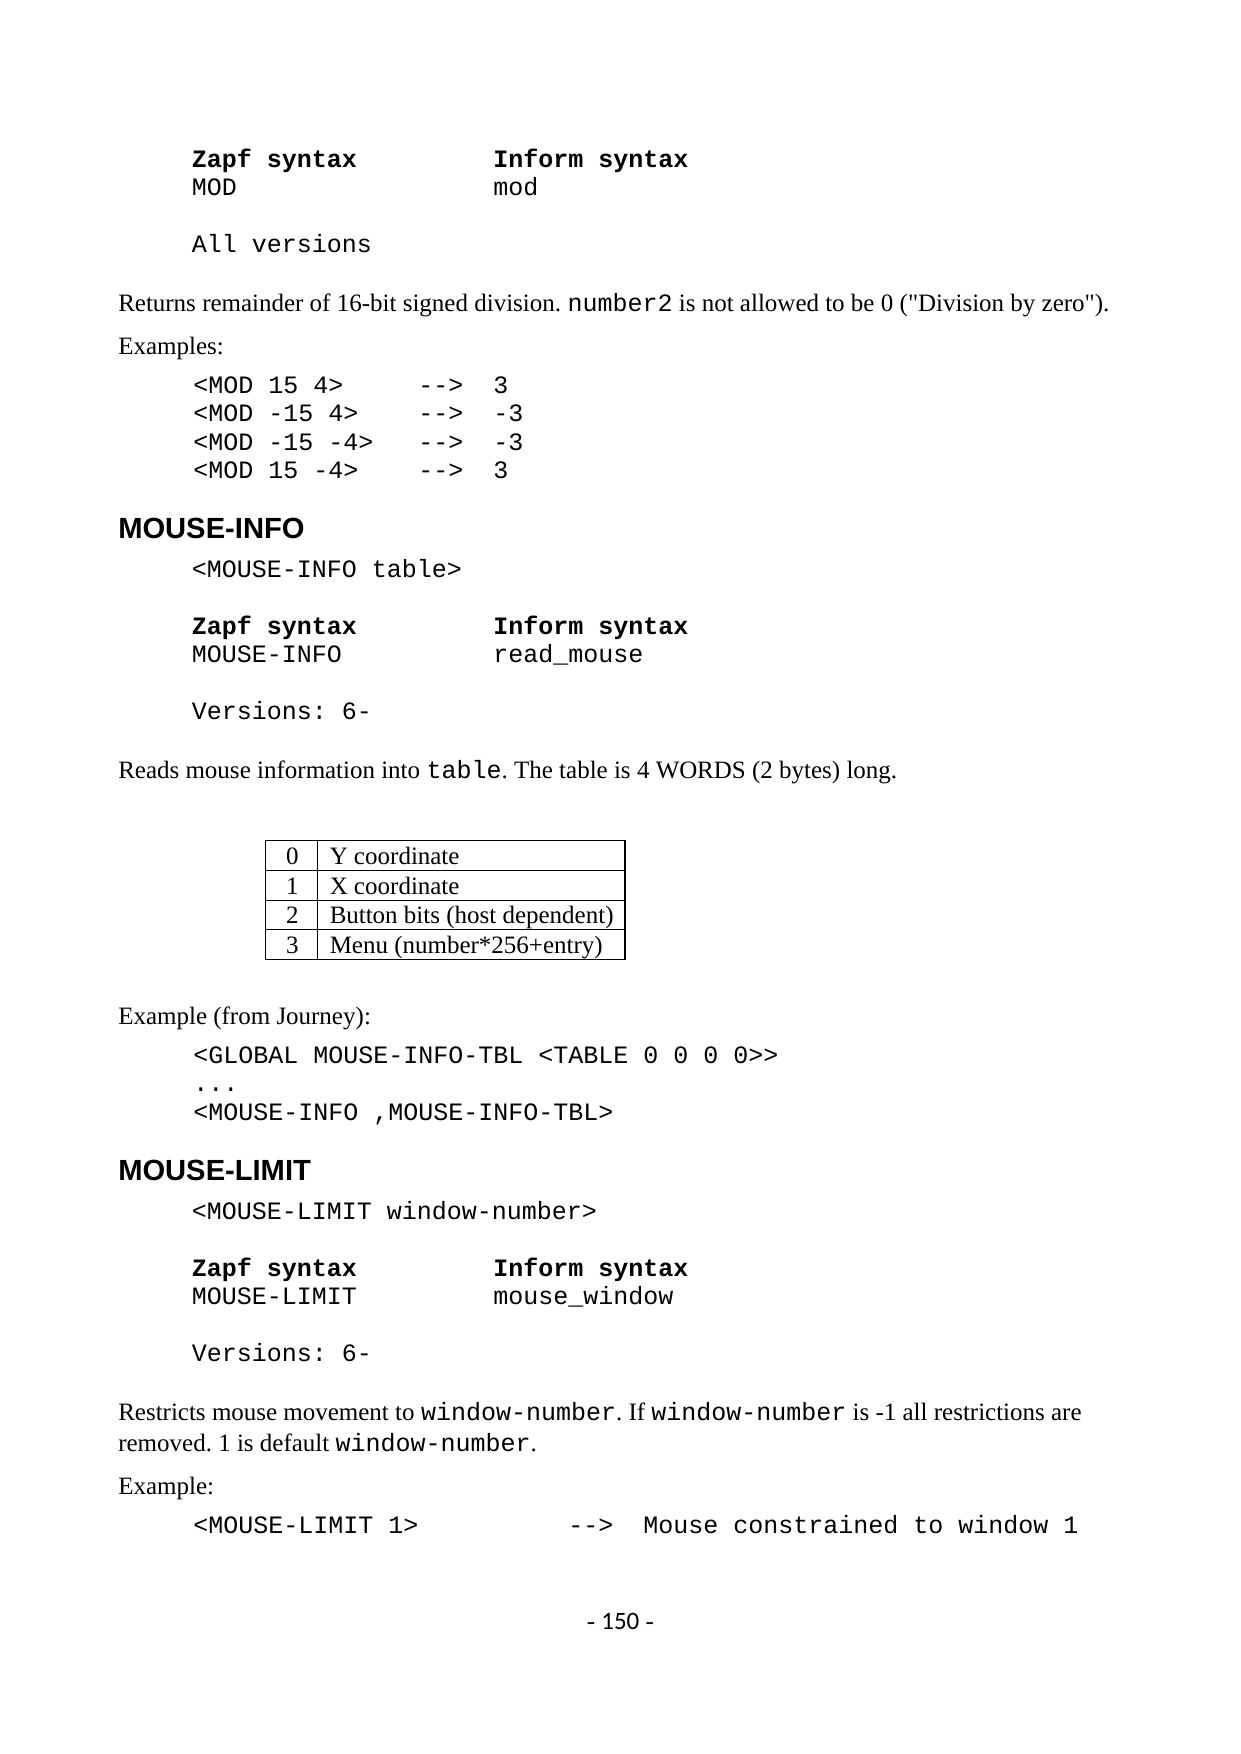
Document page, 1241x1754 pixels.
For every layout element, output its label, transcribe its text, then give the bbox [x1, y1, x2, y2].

text Versions: 6- [192, 1340, 1122, 1369]
text Zapf syntax Inform syntax [192, 146, 1122, 175]
text <MOUSE-LIMIT window-number> [192, 1199, 1122, 1227]
text Zapf syntax Inform syntax [192, 1255, 1122, 1284]
table_cell 3 [266, 930, 317, 959]
text Examples: [118, 331, 1122, 360]
text MOUSE-LIMIT mouse_window [192, 1284, 1122, 1312]
text <GLOBAL MOUSE-INFO-TBL <TABLE 0 0 0 0>> ... <MOUSE-INFO ,MOUSE-INFO-TBL> [118, 1043, 1122, 1128]
text Reads mouse information into table. The table is 4 WORDS (2 bytes) long. [118, 755, 1122, 786]
text <MOUSE-LIMIT 1> --> Mouse constrained to window 1 [118, 1512, 1122, 1541]
text <MOUSE-INFO table> [192, 557, 1122, 585]
table_cell X coordinate [318, 871, 624, 899]
table_header Y coordinate [318, 841, 624, 870]
text MOD mod [192, 175, 1122, 203]
table_header 0 [266, 841, 317, 870]
table_cell Button bits (host dependent) [318, 901, 624, 929]
text Restricts mouse movement to window-number. If window-number is -1 all restrictions are removed. 1 is default window-number. [118, 1397, 1122, 1459]
text Zapf syntax Inform syntax [192, 614, 1122, 642]
table_cell 2 [266, 901, 317, 929]
text Example: [118, 1471, 1122, 1500]
text Returns remainder of 16-bit signed division. number2 is not allowed to be 0 ("Division by zero"). [118, 288, 1122, 319]
text <MOD 15 4> --> 3 <MOD -15 4> --> -3 <MOD -15 -4> --> -3 <MOD 15 -4> --> 3 [118, 373, 1122, 486]
text MOUSE-INFO read_mouse [192, 642, 1122, 670]
table_cell Menu (number*256+entry) [318, 930, 624, 959]
text Example (from Journey): [118, 1001, 1122, 1030]
text All versions [192, 231, 1122, 260]
subtitle MOUSE-INFO [43, 511, 1122, 544]
table_cell 1 [266, 871, 317, 899]
text Versions: 6- [192, 699, 1122, 727]
subtitle MOUSE-LIMIT [43, 1153, 1122, 1186]
